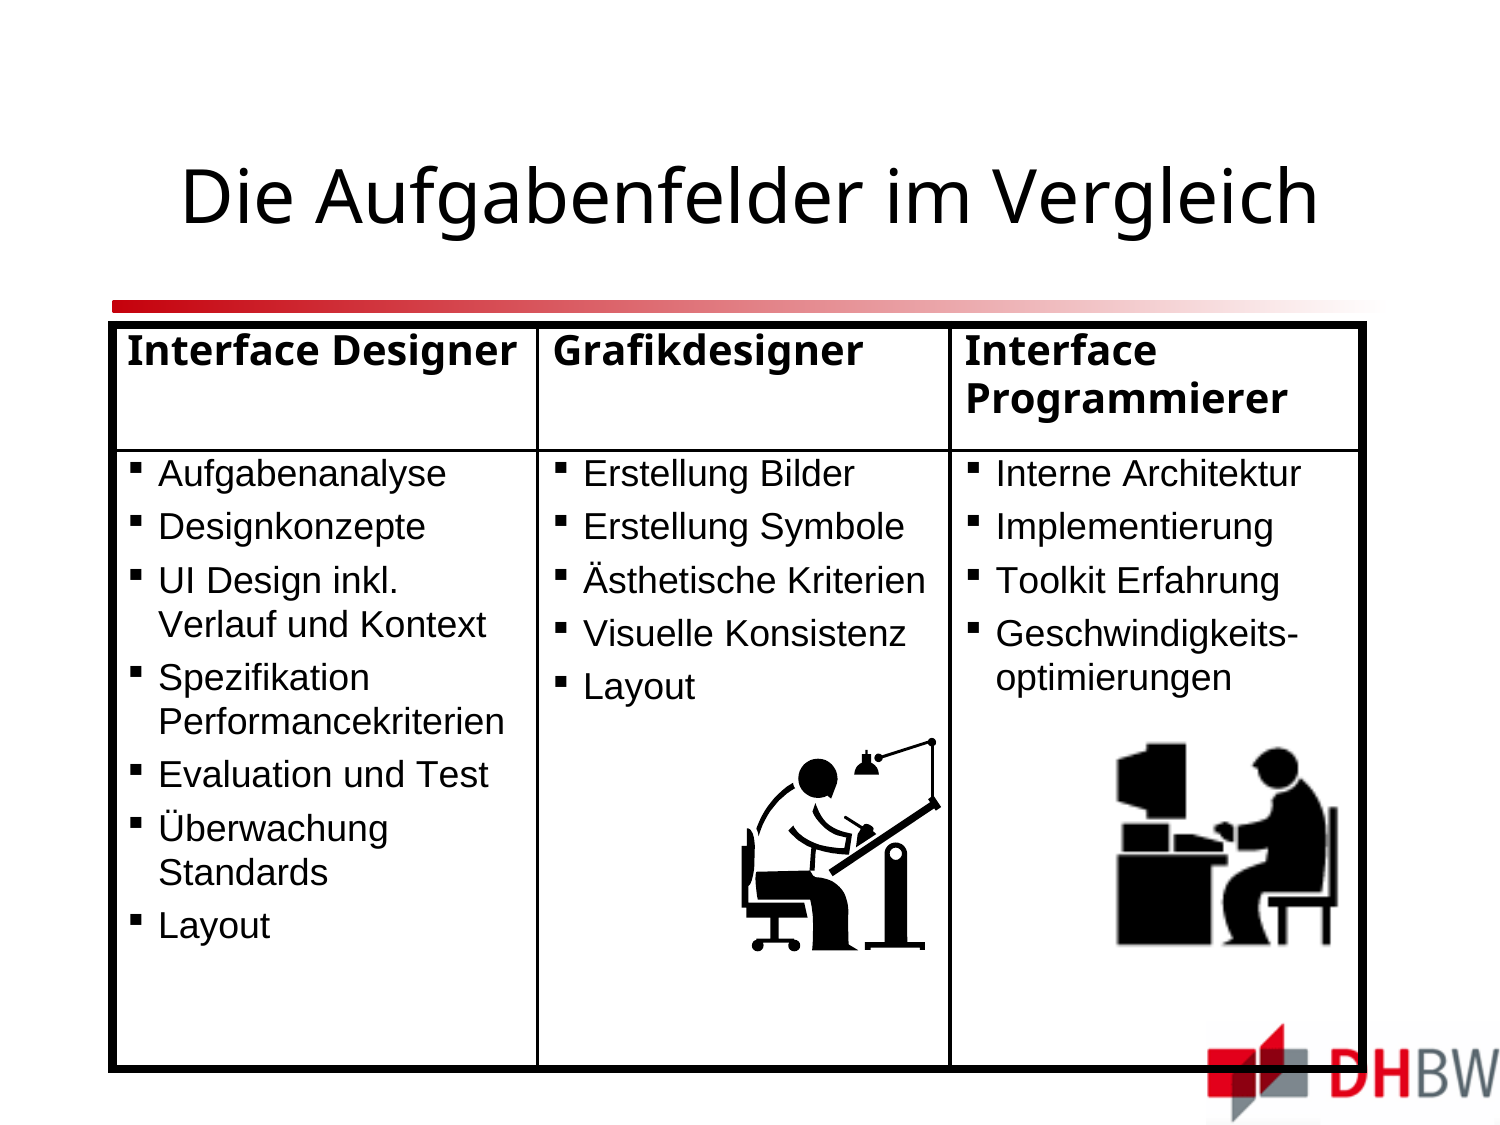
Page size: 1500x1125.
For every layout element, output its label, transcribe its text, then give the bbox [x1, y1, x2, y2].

table_cell Interne Architektur Implementierung Toolkit Erfahrung Geschwindigkeits-optimierungen [952, 452, 1358, 1065]
picture [741, 737, 942, 952]
table_header Grafikdesigner [539, 329, 948, 449]
table_header Interface Programmierer [952, 329, 1358, 449]
chart [1112, 725, 1346, 955]
table_header Interface Designer [117, 329, 536, 449]
table_cell Erstellung Bilder Erstellung Symbole Ästhetische Kriterien Visuelle Konsistenz Layout [539, 452, 948, 1065]
title Die Aufgabenfelder im Vergleich [112, 96, 1388, 292]
table_cell Aufgabenanalyse Designkonzepte UI Design inkl. Verlauf und Kontext Spezifikation Performancekriterien Evaluation und Test Überwachung Standards Layout [117, 452, 536, 1065]
picture [1206, 1021, 1500, 1125]
